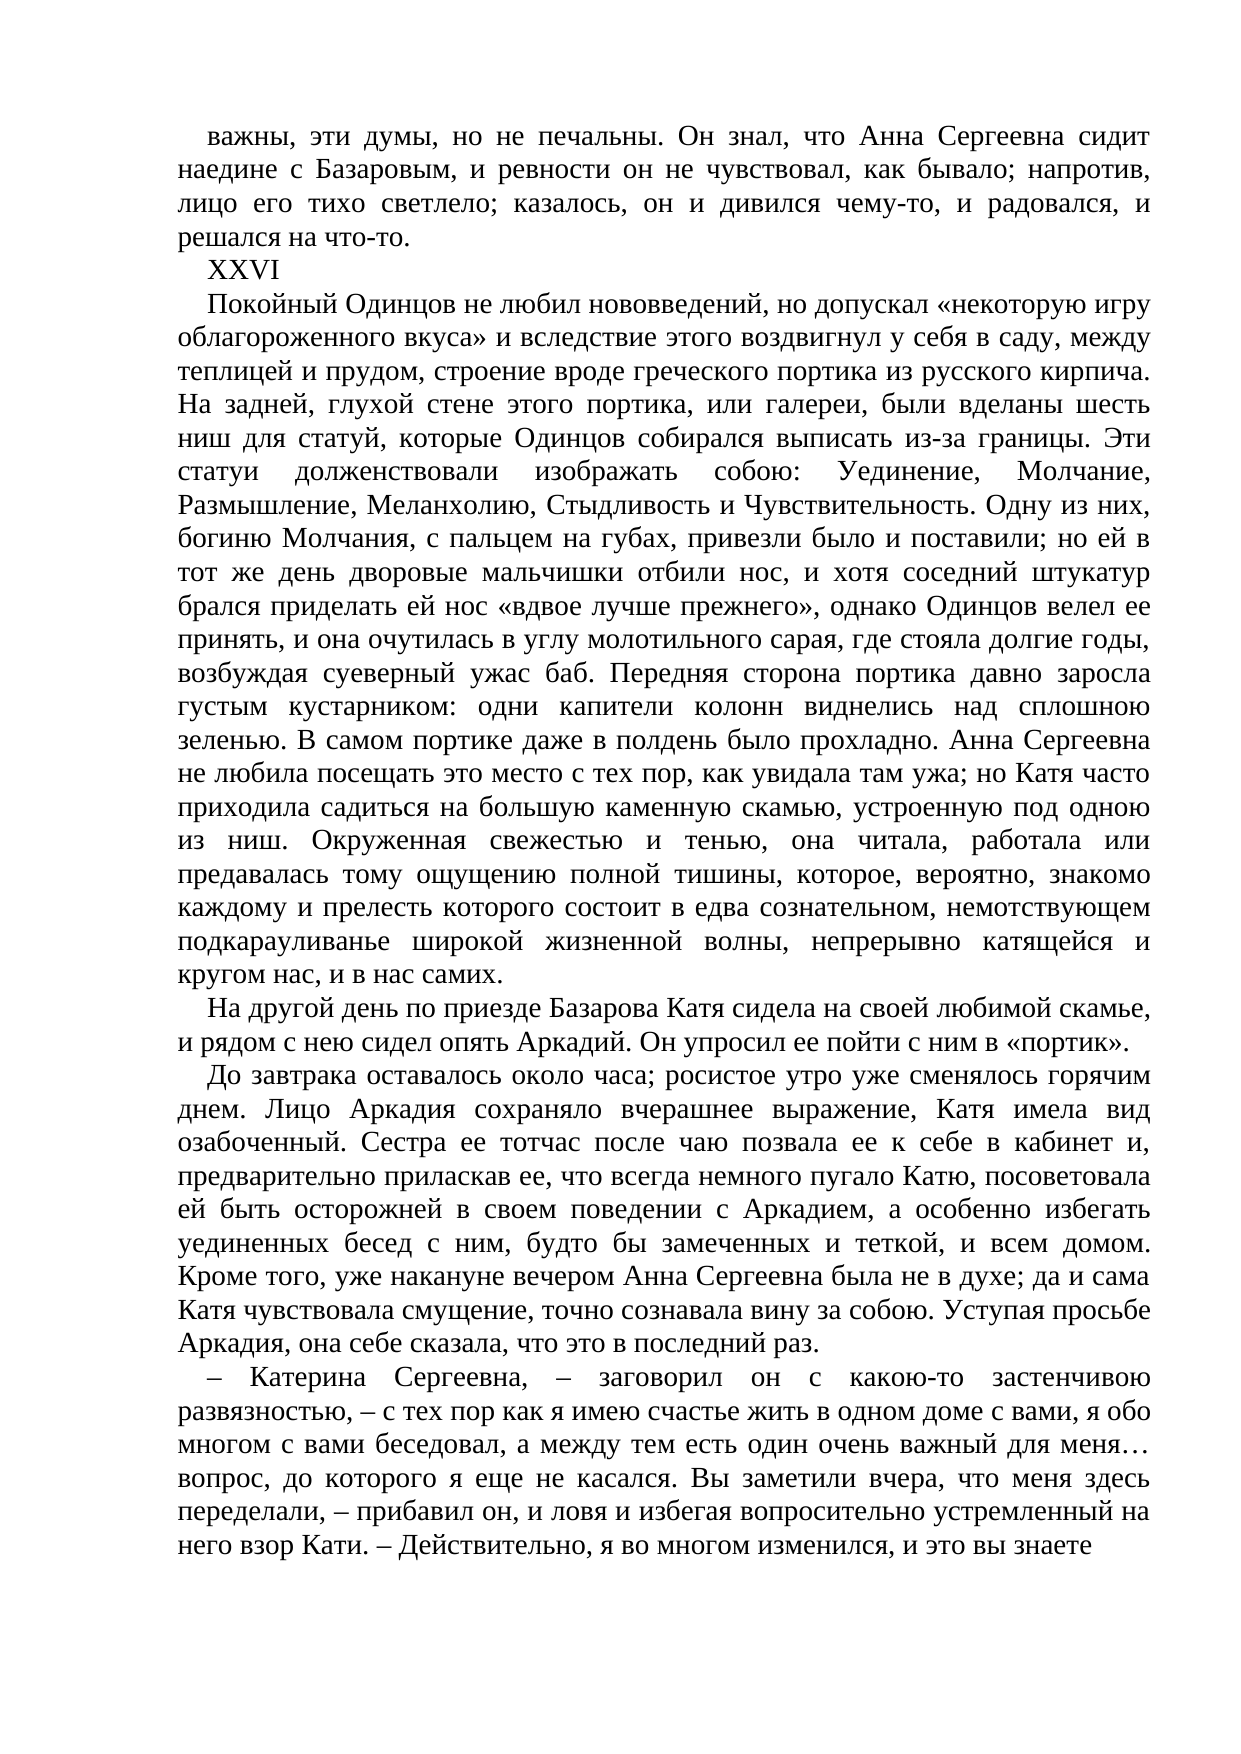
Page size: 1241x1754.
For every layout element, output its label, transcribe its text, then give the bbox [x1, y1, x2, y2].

text До завтрака оставалось около часа; росистое утро уже сменялось горячим днем. Лицо Аркадия сохраняло вчерашнее выражение, Катя имела вид озабоченный. Сестра ее тотчас после чаю позвала ее к себе в кабинет и, предварительно приласкав ее, что всегда немного пугало Катю, посоветовала ей быть осторожней в своем поведении с Аркадием, а особенно избегать уединенных бесед с ним, будто бы замеченных и теткой, и всем домом. Кроме того, уже накануне вечером Анна Сергеевна была не в духе; да и сама Катя чувствовала смущение, точно сознавала вину за собою. Уступая просьбе Аркадия, она себе сказала, что это в последний раз. [177, 1057, 1152, 1359]
text – Катерина Сергеевна, – заговорил он с какою-то застенчивою развязностью, – с тех пор как я имею счастье жить в одном доме с вами, я обо многом с вами беседовал, а между тем есть один очень важный для меня… вопрос, до которого я еще не касался. Вы заметили вчера, что меня здесь переделали, – прибавил он, и ловя и избегая вопросительно устремленный на него взор Кати. – Действительно, я во многом изменился, и это вы знаете [177, 1359, 1152, 1560]
text Покойный Одинцов не любил нововведений, но допускал «некоторую игру облагороженного вкуса» и вследствие этого воздвигнул у себя в саду, между теплицей и прудом, строение вроде греческого портика из русского кирпича. На задней, глухой стене этого портика, или галереи, были вделаны шесть ниш для статуй, которые Одинцов собирался выписать из-за границы. Эти статуи долженствовали изображать собою: Уединение, Молчание, Размышление, Меланхолию, Стыдливость и Чувствительность. Одну из них, богиню Молчания, с пальцем на губах, привезли было и поставили; но ей в тот же день дворовые мальчишки отбили нос, и хотя соседний штукатур брался приделать ей нос «вдвое лучше прежнего», однако Одинцов велел ее принять, и она очутилась в углу молотильного сарая, где стояла долгие годы, возбуждая суеверный ужас баб. Передняя сторона портика давно заросла густым кустарником: одни капители колонн виднелись над сплошною зеленью. В самом портике даже в полдень было прохладно. Анна Сергеевна не любила посещать это место с тех пор, как увидала там ужа; но Катя часто приходила садиться на большую каменную скамью, устроенную под одною из ниш. Окруженная свежестью и тенью, она читала, работала или предавалась тому ощущению полной тишины, которое, вероятно, знакомо каждому и прелесть которого состоит в едва сознательном, немотствующем подкарауливанье широкой жизненной волны, непрерывно катящейся и кругом нас, и в нас самих. [177, 286, 1152, 990]
text На другой день по приезде Базарова Катя сидела на своей любимой скамье, и рядом с нею сидел опять Аркадий. Он упросил ее пойти с ним в «портик». [177, 990, 1152, 1057]
text важны, эти думы, но не печальны. Он знал, что Анна Сергеевна сидит наедине с Базаровым, и ревности он не чувствовал, как бывало; напротив, лицо его тихо светлело; казалось, он и дивился чему-то, и радовался, и решался на что-то. [177, 118, 1152, 252]
text XXVI [177, 252, 1152, 286]
